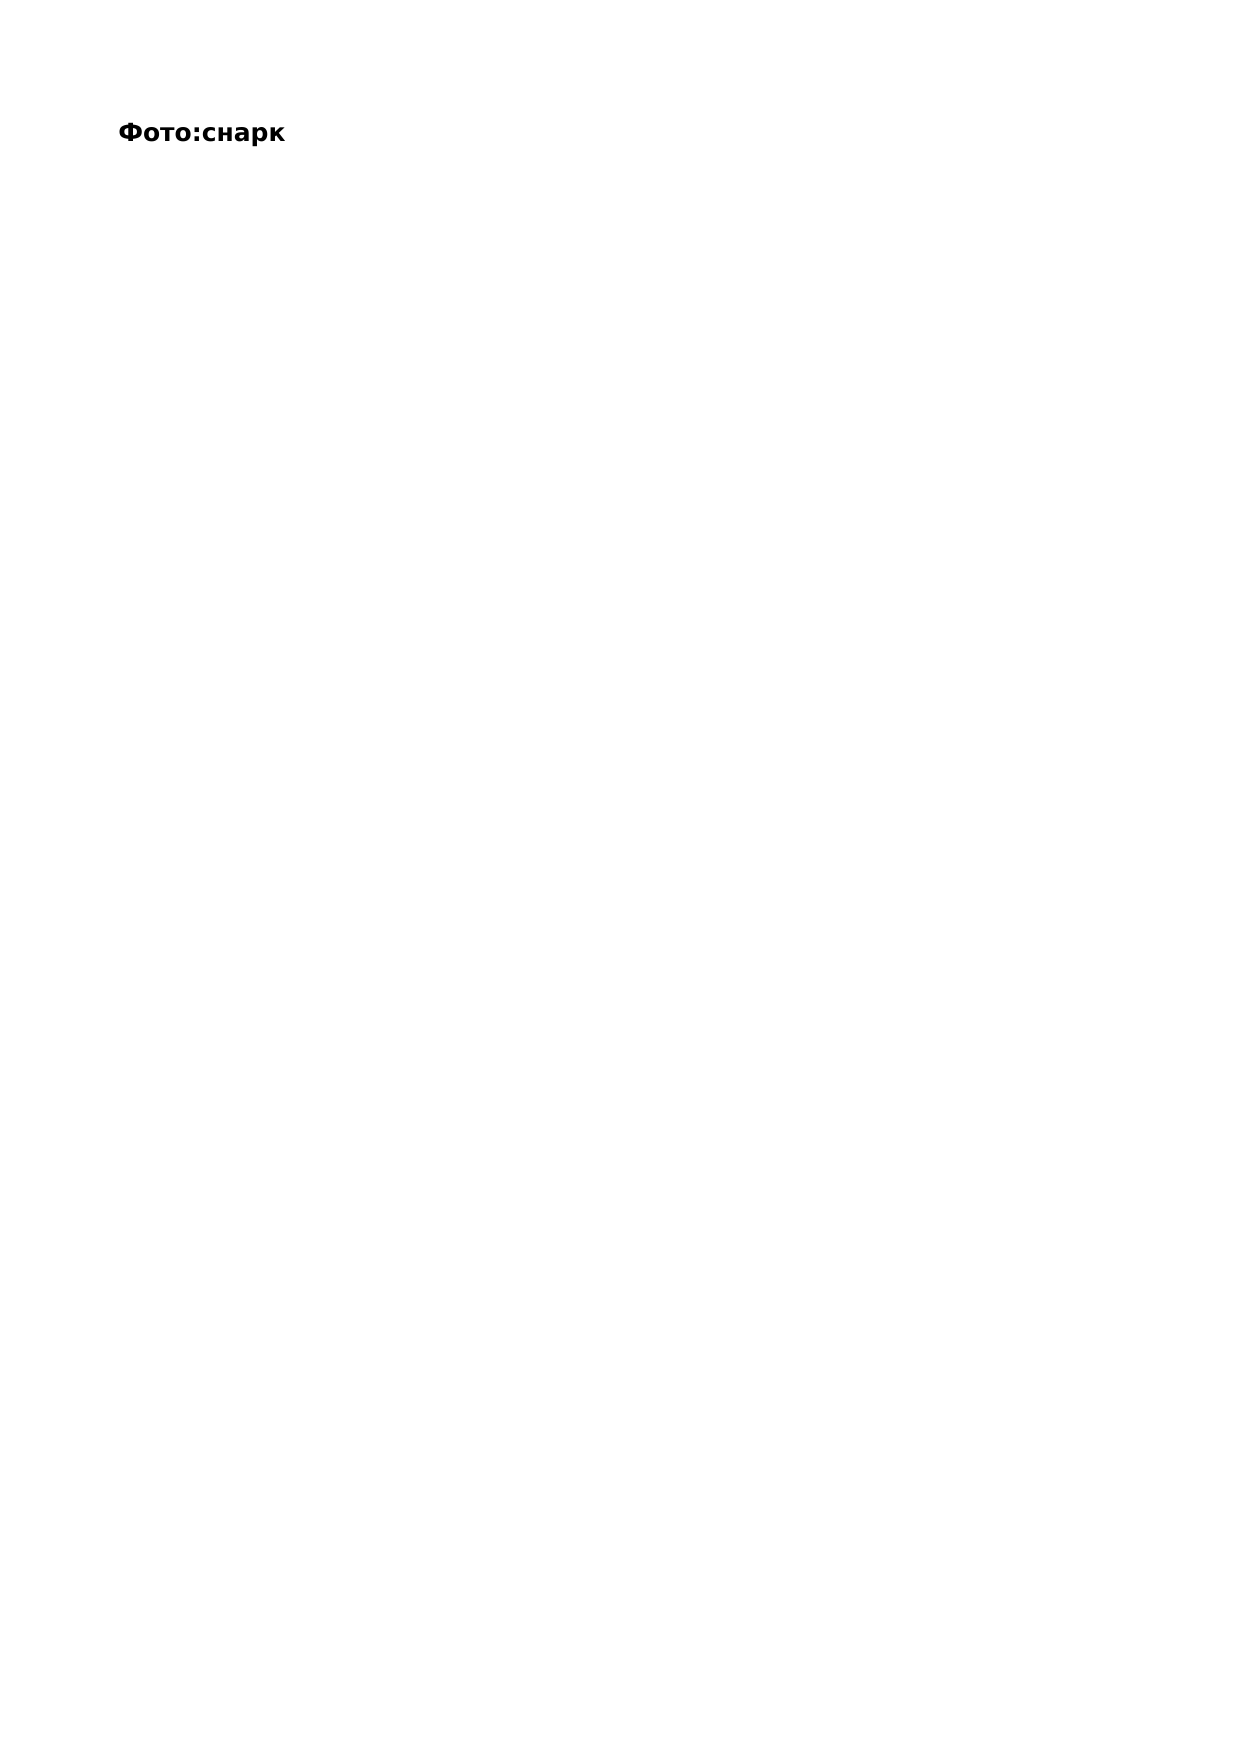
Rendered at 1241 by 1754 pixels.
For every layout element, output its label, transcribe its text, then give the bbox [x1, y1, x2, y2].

subtitle Фото:снарк [118, 118, 1122, 147]
